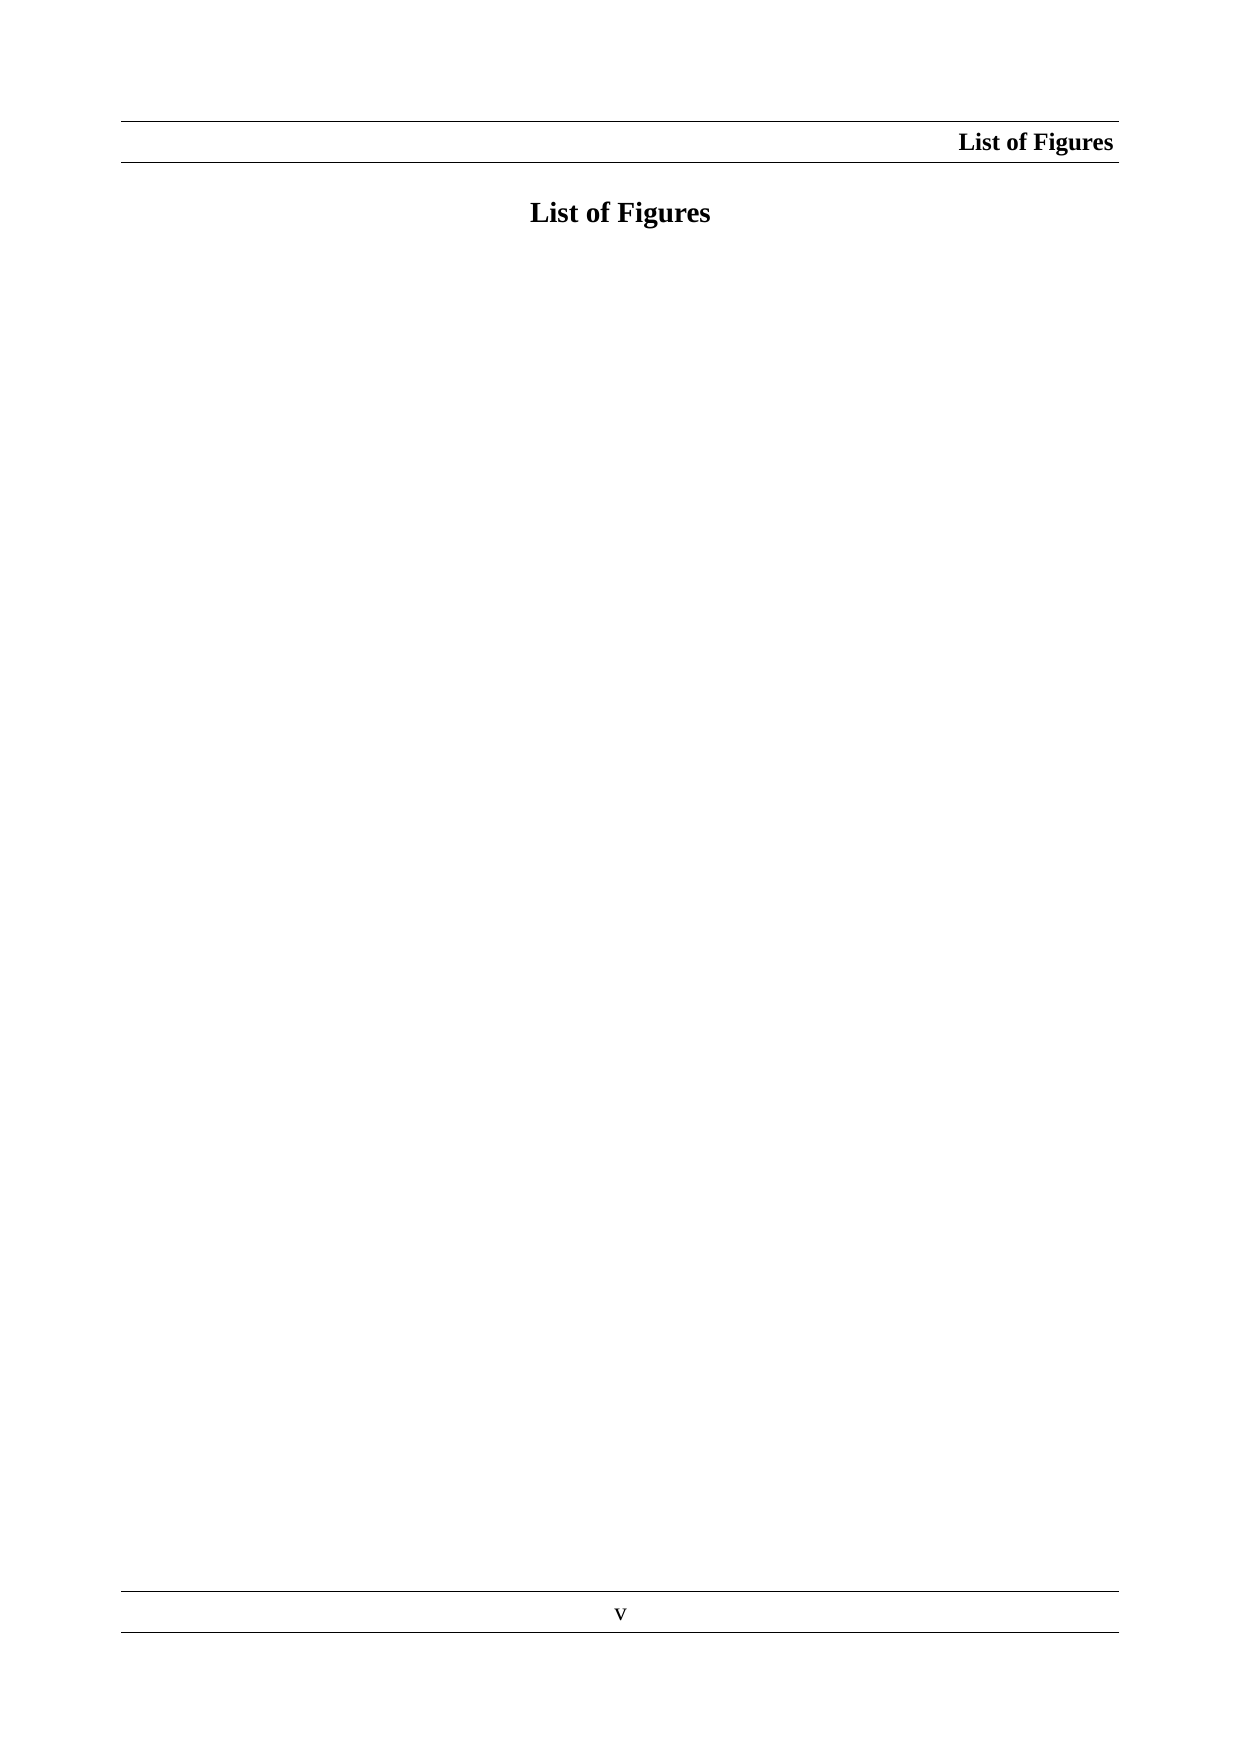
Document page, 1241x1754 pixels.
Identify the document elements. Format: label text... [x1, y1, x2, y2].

subtitle List of Figures [121, 192, 1119, 229]
